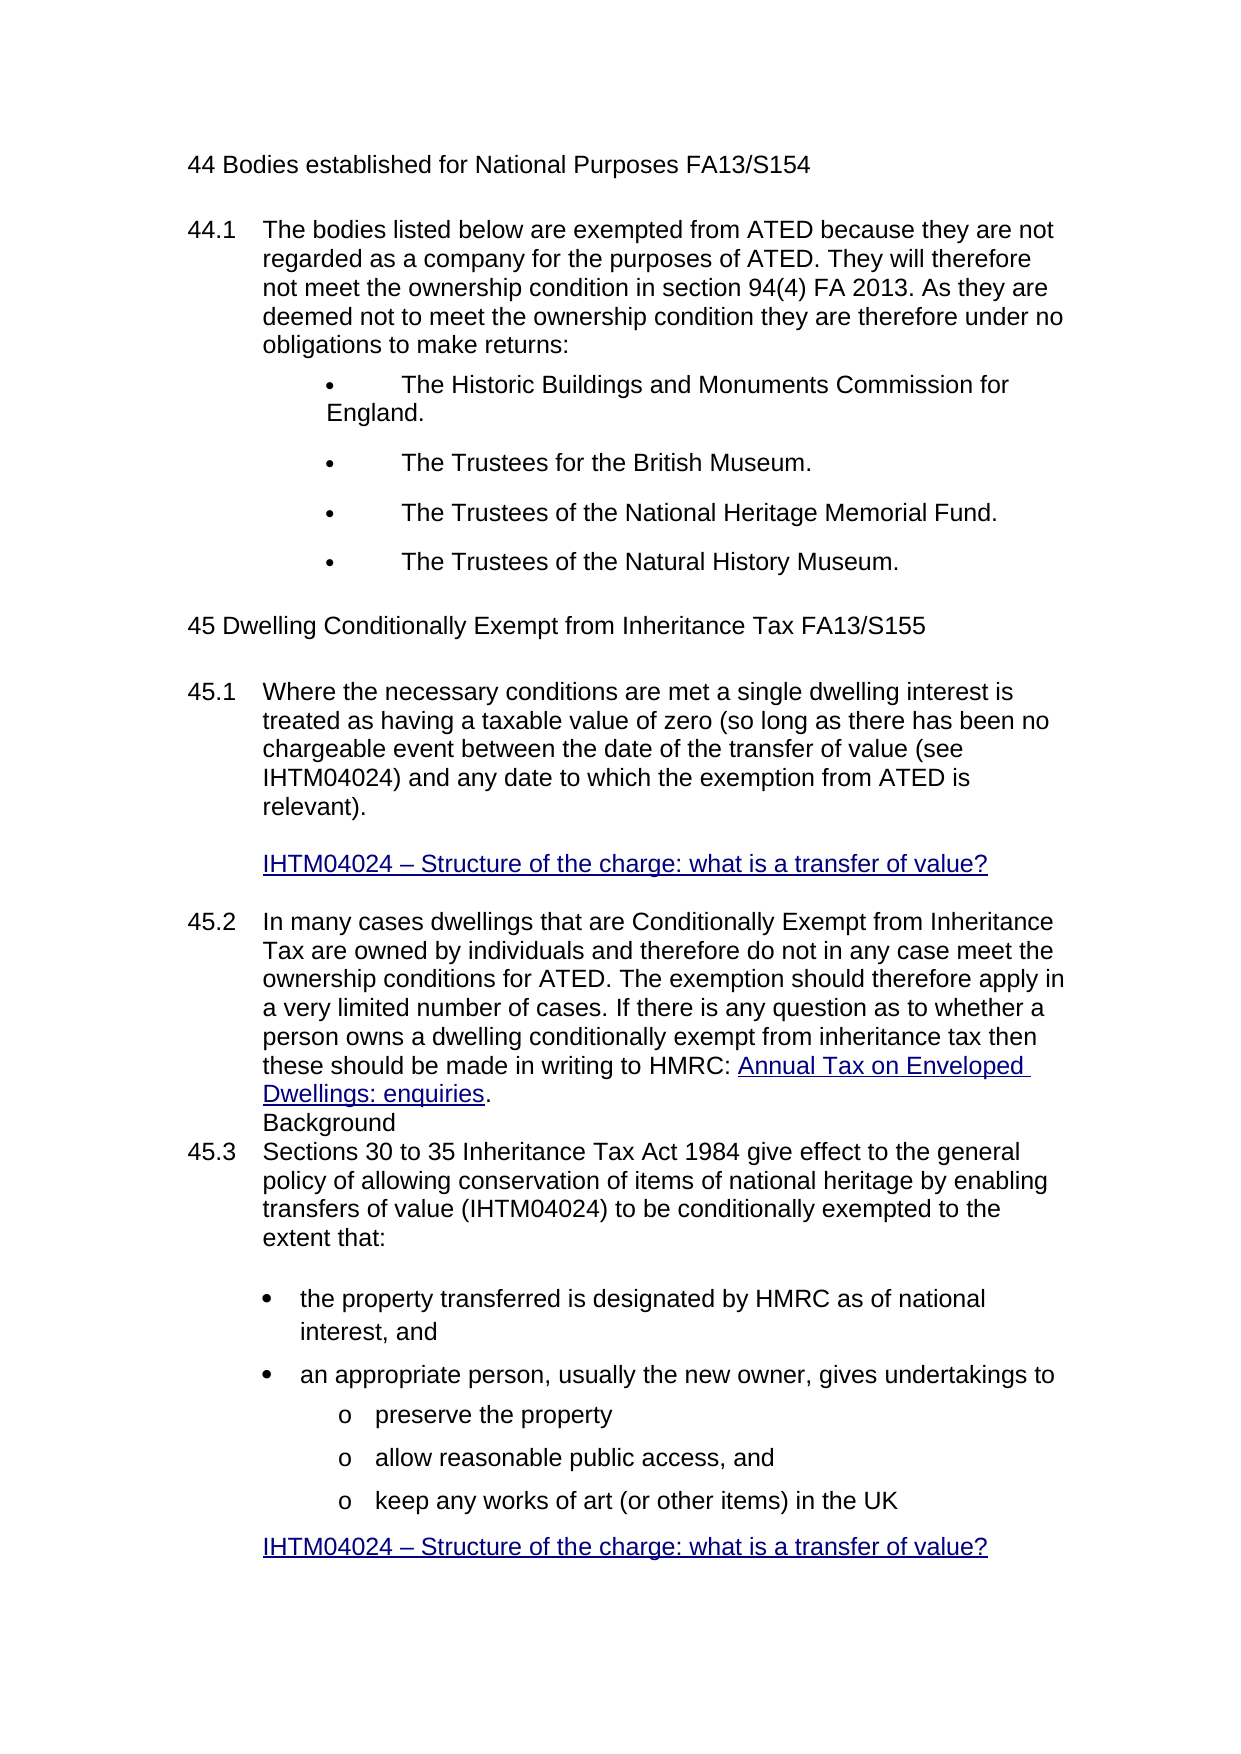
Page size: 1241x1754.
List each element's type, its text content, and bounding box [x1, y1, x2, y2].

text 45.3 Sections 30 to 35 Inheritance Tax Act 1984 give effect to the general policy of allowing conservation of items of national heritage by enabling transfers of value (IHTM04024) to be conditionally exempted to the extent that: [187, 1137, 1069, 1252]
subtitle 45 Dwelling Conditionally Exempt from Inheritance Tax FA13/S155 [187, 611, 1069, 640]
list preserve the property [337, 1399, 1069, 1431]
text 45.2 In many cases dwellings that are Conditionally Exempt from Inheritance Tax are owned by individuals and therefore do not in any case meet the ownership conditions for ATED. The exemption should therefore apply in a very limited number of cases. If there is any question as to whether a person owns a dwelling conditionally exempt from inheritance tax then these should be made in writing to HMRC: Annual Tax on Enveloped Dwellings: enquiries. [187, 907, 1069, 1108]
text 44.1 The bodies listed below are exempted from ATED because they are not regarded as a company for the purposes of ATED. They will therefore not meet the ownership condition in section 94(4) FA 2013. As they are deemed not to meet the ownership condition they are therefore under no obligations to make returns: [187, 216, 1069, 359]
list The Trustees of the Natural History Museum. [326, 547, 1069, 576]
list the property transferred is designated by HMRC as of national interest, and [262, 1281, 1069, 1346]
list allow reasonable public access, and [337, 1442, 1069, 1474]
text IHTM04024 – Structure of the charge: what is a transfer of value? [262, 1528, 1069, 1560]
subtitle 44 Bodies established for National Purposes FA13/S154 [187, 150, 1069, 179]
text 45.1 Where the necessary conditions are met a single dwelling interest is treated as having a taxable value of zero (so long as there has been no chargeable event between the date of the transfer of value (see IHTM04024) and any date to which the exemption from ATED is relevant). [187, 677, 1069, 821]
list The Historic Buildings and Monuments Commission for England. [326, 370, 1069, 427]
list The Trustees of the National Heritage Memorial Fund. [326, 498, 1069, 526]
list The Trustees for the British Museum. [326, 448, 1069, 477]
text IHTM04024 – Structure of the charge: what is a transfer of value? [187, 849, 1069, 878]
text Background [187, 1108, 1069, 1137]
list keep any works of art (or other items) in the UK [337, 1485, 1069, 1517]
list an appropriate person, usually the new owner, gives undertakings to [262, 1356, 1069, 1388]
